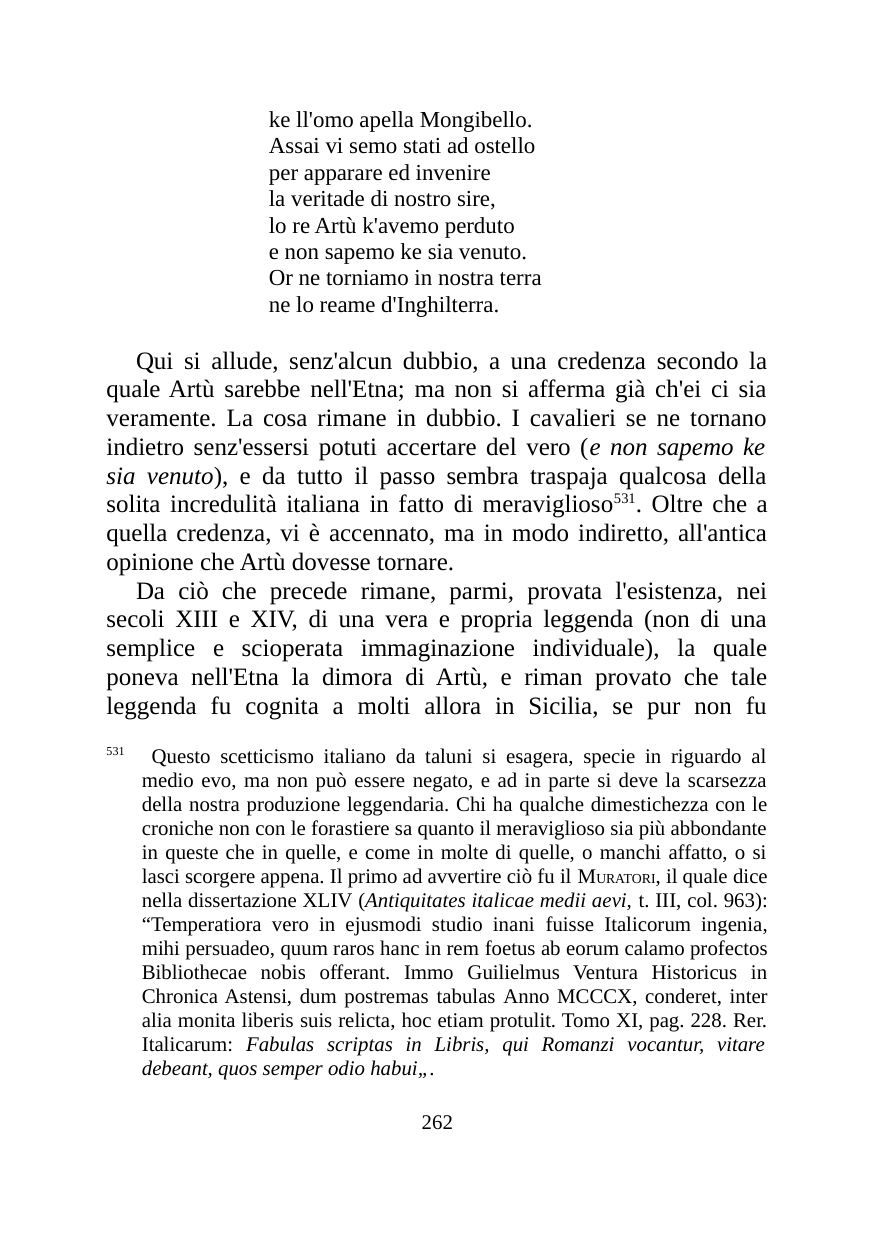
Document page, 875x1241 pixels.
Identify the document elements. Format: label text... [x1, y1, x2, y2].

text ne lo reame d'Inghilterra. [239, 291, 768, 317]
text Da ciò che precede rimane, parmi, provata l'esistenza, nei secoli XIII e XIV, di una vera e propria leggenda (non di una semplice e scioperata immaginazione individuale), la quale poneva nell'Etna la dimora di Artù, e riman provato che tale leggenda fu cognita a molti allora in Sicilia, se pur non fu [106, 576, 768, 719]
text per apparare ed invenire [239, 159, 768, 185]
text e non sapemo ke sia venuto. [239, 238, 768, 264]
text la veritade di nostro sire, [239, 185, 768, 212]
text lo re Artù k'avemo perduto [239, 212, 768, 238]
text Or ne torniamo in nostra terra [239, 264, 768, 291]
text Qui si allude, senz'alcun dubbio, a una credenza secondo la quale Artù sarebbe nell'Etna; ma non si afferma già ch'ei ci sia veramente. La cosa rimane in dubbio. I cavalieri se ne tornano indietro senz'essersi potuti accertare del vero (e non sapemo ke sia venuto), e da tutto il passo sembra traspaja qualcosa della solita incredulità italiana in fatto di meraviglioso. Oltre che a quella credenza, vi è accennato, ma in modo indiretto, all'antica opinione che Artù dovesse tornare. [106, 346, 768, 576]
text Assai vi semo stati ad ostello [239, 133, 768, 159]
text ke ll'omo apella Mongibello. [239, 106, 768, 133]
text Questo scetticismo italiano da taluni si esagera, specie in riguardo al medio evo, ma non può essere negato, e ad in parte si deve la scarsezza della nostra produzione leggendaria. Chi ha qualche dimestichezza con le croniche non con le forastiere sa quanto il meraviglioso sia più abbondante in queste che in quelle, e come in molte di quelle, o manchi affatto, o si lasci scorgere appena. Il primo ad avvertire ciò fu il Muratori, il quale dice nella dissertazione XLIV (Antiquitates italicae medii aevi, t. III, col. 963): “Temperatiora vero in ejusmodi studio inani fuisse Italicorum ingenia, mihi persuadeo, quum raros hanc in rem foetus ab eorum calamo profectos Bibliothecae nobis offerant. Immo Guilielmus Ventura Historicus in Chronica Astensi, dum postremas tabulas Anno MCCCX, conderet, inter alia monita liberis suis relicta, hoc etiam protulit. Tomo XI, pag. 228. Rer. Italicarum: Fabulas scriptas in Libris, qui Romanzi vocantur, vitare debeant, quos semper odio habui„. [106, 743, 768, 1080]
